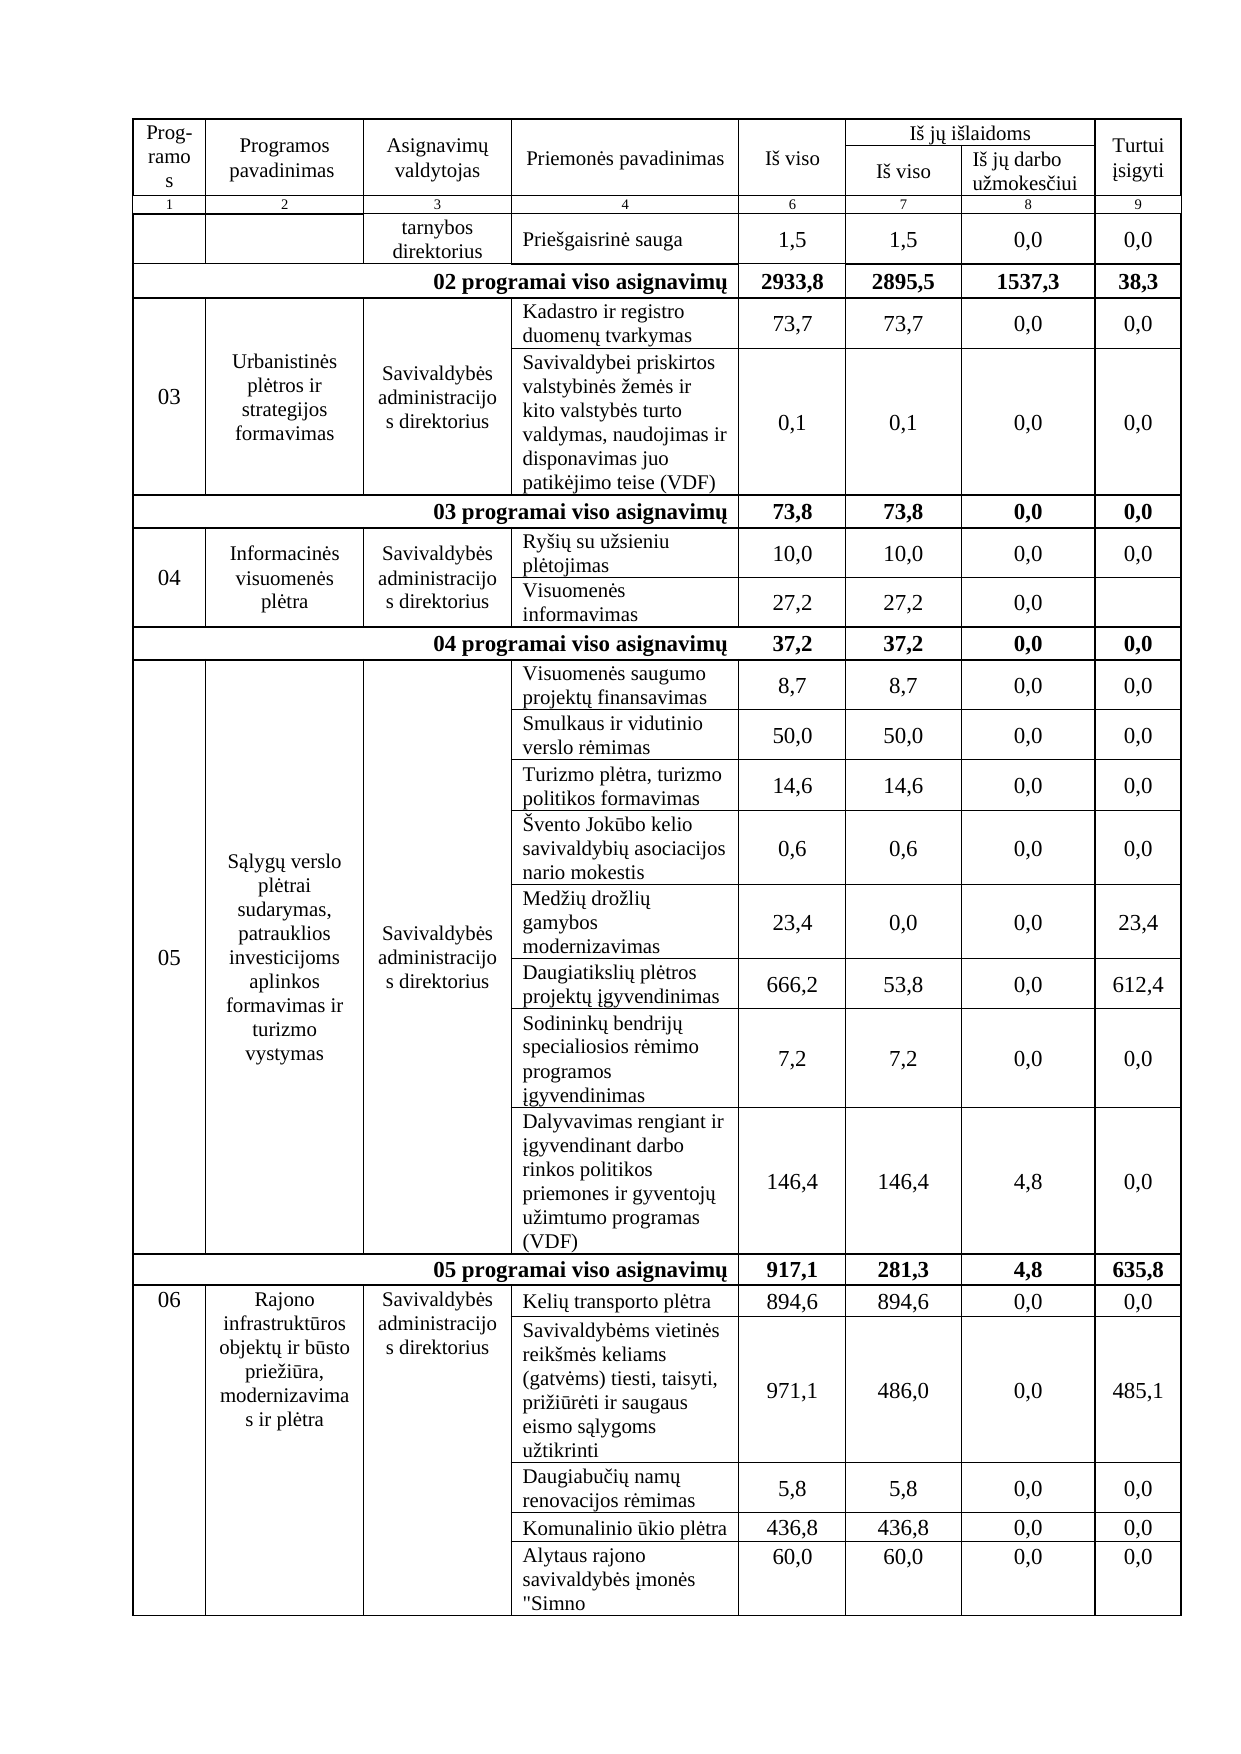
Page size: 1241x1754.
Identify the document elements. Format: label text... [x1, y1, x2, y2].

table_cell Kelių transporto plėtra [512, 1286, 738, 1316]
table_cell 436,8 [846, 1513, 961, 1541]
table_header Priemonės pavadinimas [512, 120, 738, 195]
table_cell Savivaldybės administracijos direktorius [364, 299, 511, 494]
table_cell [1096, 578, 1180, 626]
table_cell 38,3 [1096, 265, 1180, 297]
table_cell 0,0 [1096, 710, 1180, 759]
table_cell 0,0 [1096, 1542, 1180, 1615]
table_cell 7,2 [739, 1009, 845, 1107]
table_cell 4 [512, 196, 738, 213]
table_cell 5,8 [739, 1463, 845, 1512]
table_cell 8,7 [846, 661, 961, 709]
table_cell Rajono infrastruktūros objektų ir būsto priežiūra, modernizavimas ir plėtra [206, 1286, 363, 1615]
table_cell 50,0 [846, 710, 961, 759]
table_cell 0,0 [962, 811, 1094, 884]
table_header Iš jų išlaidoms [846, 120, 1094, 145]
table_cell 0,0 [1096, 496, 1180, 527]
table_header Programos pavadinimas [206, 120, 363, 195]
table_cell 0,0 [962, 1542, 1094, 1615]
table_cell Švento Jokūbo kelio savivaldybių asociacijos nario mokestis [512, 811, 738, 884]
table_cell 23,4 [1096, 885, 1180, 958]
table_cell 0,0 [1096, 349, 1180, 494]
table_cell Iš jų darbo užmokesčiui [962, 146, 1094, 195]
table_cell 1 [133, 196, 205, 213]
table_cell 2933,8 [739, 264, 845, 297]
table_cell 0,0 [1096, 529, 1180, 577]
table_cell 486,0 [846, 1317, 961, 1462]
table_cell 917,1 [739, 1255, 845, 1284]
table_cell 0,0 [962, 710, 1094, 759]
table_cell 0,0 [1096, 299, 1180, 347]
table_cell 9 [1096, 196, 1181, 213]
table_cell 10,0 [846, 529, 961, 577]
table_cell 0,0 [962, 496, 1094, 527]
table_cell 6 [739, 196, 845, 213]
table_cell Kadastro ir registro duomenų tvarkymas [512, 299, 738, 347]
table_cell 5,8 [846, 1463, 961, 1512]
table_cell 666,2 [739, 959, 845, 1008]
table_cell 281,3 [846, 1255, 961, 1284]
table_cell 3 [364, 196, 511, 213]
table_cell 0,0 [1096, 1286, 1180, 1316]
table_cell 06 [134, 1286, 205, 1615]
table_cell 0,0 [962, 1513, 1094, 1541]
table_cell 03 programai viso asignavimų [134, 496, 738, 527]
table_cell 73,7 [846, 299, 961, 347]
table_cell 436,8 [739, 1513, 845, 1541]
table_cell 04 [134, 529, 205, 626]
table_cell 27,2 [846, 578, 961, 626]
table_cell Komunalinio ūkio plėtra [512, 1513, 738, 1541]
table_cell 0,0 [962, 214, 1094, 263]
table_cell 0,0 [962, 959, 1094, 1008]
table_cell 0,0 [962, 1286, 1094, 1316]
table_cell 971,1 [739, 1317, 845, 1462]
table_cell 635,8 [1096, 1255, 1180, 1284]
table_cell 146,4 [846, 1108, 961, 1253]
table_cell Daugiabučių namų renovacijos rėmimas [512, 1463, 738, 1512]
table_cell 2 [206, 196, 363, 213]
table_cell 0,0 [962, 1463, 1094, 1512]
table_cell 0,0 [1096, 760, 1180, 809]
table_cell tarnybos direktorius [364, 214, 511, 263]
table_header Iš viso [739, 120, 845, 195]
table_cell 14,6 [739, 760, 845, 809]
table_cell 0,0 [962, 349, 1094, 494]
table_cell 37,2 [846, 628, 961, 659]
table_cell Daugiatikslių plėtros projektų įgyvendinimas [512, 959, 738, 1008]
table_cell Ryšių su užsieniu plėtojimas [512, 529, 738, 577]
table_cell 0,1 [846, 349, 961, 494]
table_cell 0,0 [1096, 661, 1180, 709]
table_cell 894,6 [739, 1286, 845, 1316]
table_cell 0,6 [846, 811, 961, 884]
table_cell 0,0 [1096, 628, 1180, 659]
table_cell 37,2 [739, 628, 845, 659]
table_cell Priešgaisrinė sauga [512, 214, 738, 263]
table_cell 4,8 [962, 1108, 1094, 1253]
table_cell 0,0 [962, 1317, 1094, 1462]
table_cell 0,0 [1096, 1463, 1180, 1512]
table_header Asignavimų valdytojas [364, 120, 511, 195]
table_cell 60,0 [846, 1542, 961, 1615]
table_cell 73,7 [739, 299, 845, 347]
table_cell 485,1 [1096, 1317, 1180, 1462]
table_cell 73,8 [739, 496, 845, 527]
table_cell 73,8 [846, 496, 961, 527]
table_cell 14,6 [846, 760, 961, 809]
table_cell Alytaus rajono savivaldybės įmonės "Simno [512, 1542, 738, 1615]
table_cell [134, 215, 205, 263]
table_cell 1,5 [739, 214, 845, 263]
table_header Turtui įsigyti [1096, 120, 1180, 195]
table_cell 1537,3 [962, 265, 1094, 297]
table_cell Sodininkų bendrijų specialiosios rėmimo programos įgyvendinimas [512, 1009, 738, 1107]
table_cell 0,0 [1096, 811, 1180, 884]
table_cell [206, 215, 363, 263]
table_cell 8 [962, 196, 1094, 213]
table_cell 0,0 [962, 661, 1094, 709]
table_cell 23,4 [739, 885, 845, 958]
table_cell 05 [134, 661, 205, 1253]
table_cell 7,2 [846, 1009, 961, 1107]
table_cell 4,8 [962, 1255, 1094, 1284]
table_cell 0,0 [962, 578, 1094, 626]
table_cell 0,0 [846, 885, 961, 958]
table_cell 612,4 [1096, 959, 1180, 1008]
table_cell 8,7 [739, 661, 845, 709]
table_cell Turizmo plėtra, turizmo politikos formavimas [512, 760, 738, 809]
table_cell Savivaldybės administracijos direktorius [364, 1286, 511, 1615]
table_cell Sąlygų verslo plėtrai sudarymas, patrauklios investicijoms aplinkos formavimas ir turizmo vystymas [206, 661, 363, 1253]
table_cell 0,0 [962, 628, 1094, 659]
table_cell Savivaldybės administracijos direktorius [364, 661, 511, 1253]
table_cell Visuomenės saugumo projektų finansavimas [512, 661, 738, 709]
table_cell Savivaldybei priskirtos valstybinės žemės ir kito valstybės turto valdymas, naudojimas ir disponavimas juo patikėjimo teise (VDF) [512, 349, 738, 494]
table_cell Dalyvavimas rengiant ir įgyvendinant darbo rinkos politikos priemones ir gyventojų užimtumo programas (VDF) [512, 1108, 738, 1253]
table_cell 04 programai viso asignavimų [134, 628, 739, 659]
table_cell 0,0 [1096, 1108, 1180, 1253]
table_cell 05 programai viso asignavimų [134, 1255, 738, 1284]
table_cell Medžių drožlių gamybos modernizavimas [512, 885, 738, 958]
table_cell Visuomenės informavimas [512, 578, 738, 626]
table_cell 50,0 [739, 710, 845, 759]
table_cell 0,0 [1096, 1009, 1180, 1107]
table_cell 03 [134, 299, 205, 494]
table_cell Savivaldybėms vietinės reikšmės keliams (gatvėms) tiesti, taisyti, prižiūrėti ir saugaus eismo sąlygoms užtikrinti [512, 1317, 738, 1462]
table_cell 0,0 [1096, 1513, 1180, 1541]
table_cell 146,4 [739, 1108, 845, 1253]
table_cell Smulkaus ir vidutinio verslo rėmimas [512, 710, 738, 759]
table_cell 0,0 [962, 299, 1094, 347]
table_cell 53,8 [846, 959, 961, 1008]
table_cell Informacinės visuomenės plėtra [206, 529, 363, 626]
table_cell 0,0 [962, 1009, 1094, 1107]
table_cell 0,0 [962, 885, 1094, 958]
table_cell 60,0 [739, 1542, 845, 1615]
table_cell 894,6 [846, 1286, 961, 1316]
table_cell 0,0 [962, 760, 1094, 809]
table_cell 0,0 [1096, 214, 1180, 263]
table_cell 2895,5 [846, 265, 961, 297]
table_cell 27,2 [739, 578, 845, 626]
table_cell Urbanistinės plėtros ir strategijos formavimas [206, 299, 363, 494]
table_cell 10,0 [739, 529, 845, 577]
table_cell Iš viso [846, 146, 961, 195]
table_cell 1,5 [846, 214, 961, 263]
table_cell 7 [846, 196, 961, 213]
table_cell 0,6 [739, 811, 845, 884]
table_cell 0,1 [739, 349, 845, 494]
table_cell Savivaldybės administracijos direktorius [364, 529, 511, 626]
table_cell 02 programai viso asignavimų [134, 264, 738, 297]
table_cell 0,0 [962, 529, 1094, 577]
table_header Prog-ramos kodas [134, 120, 205, 195]
